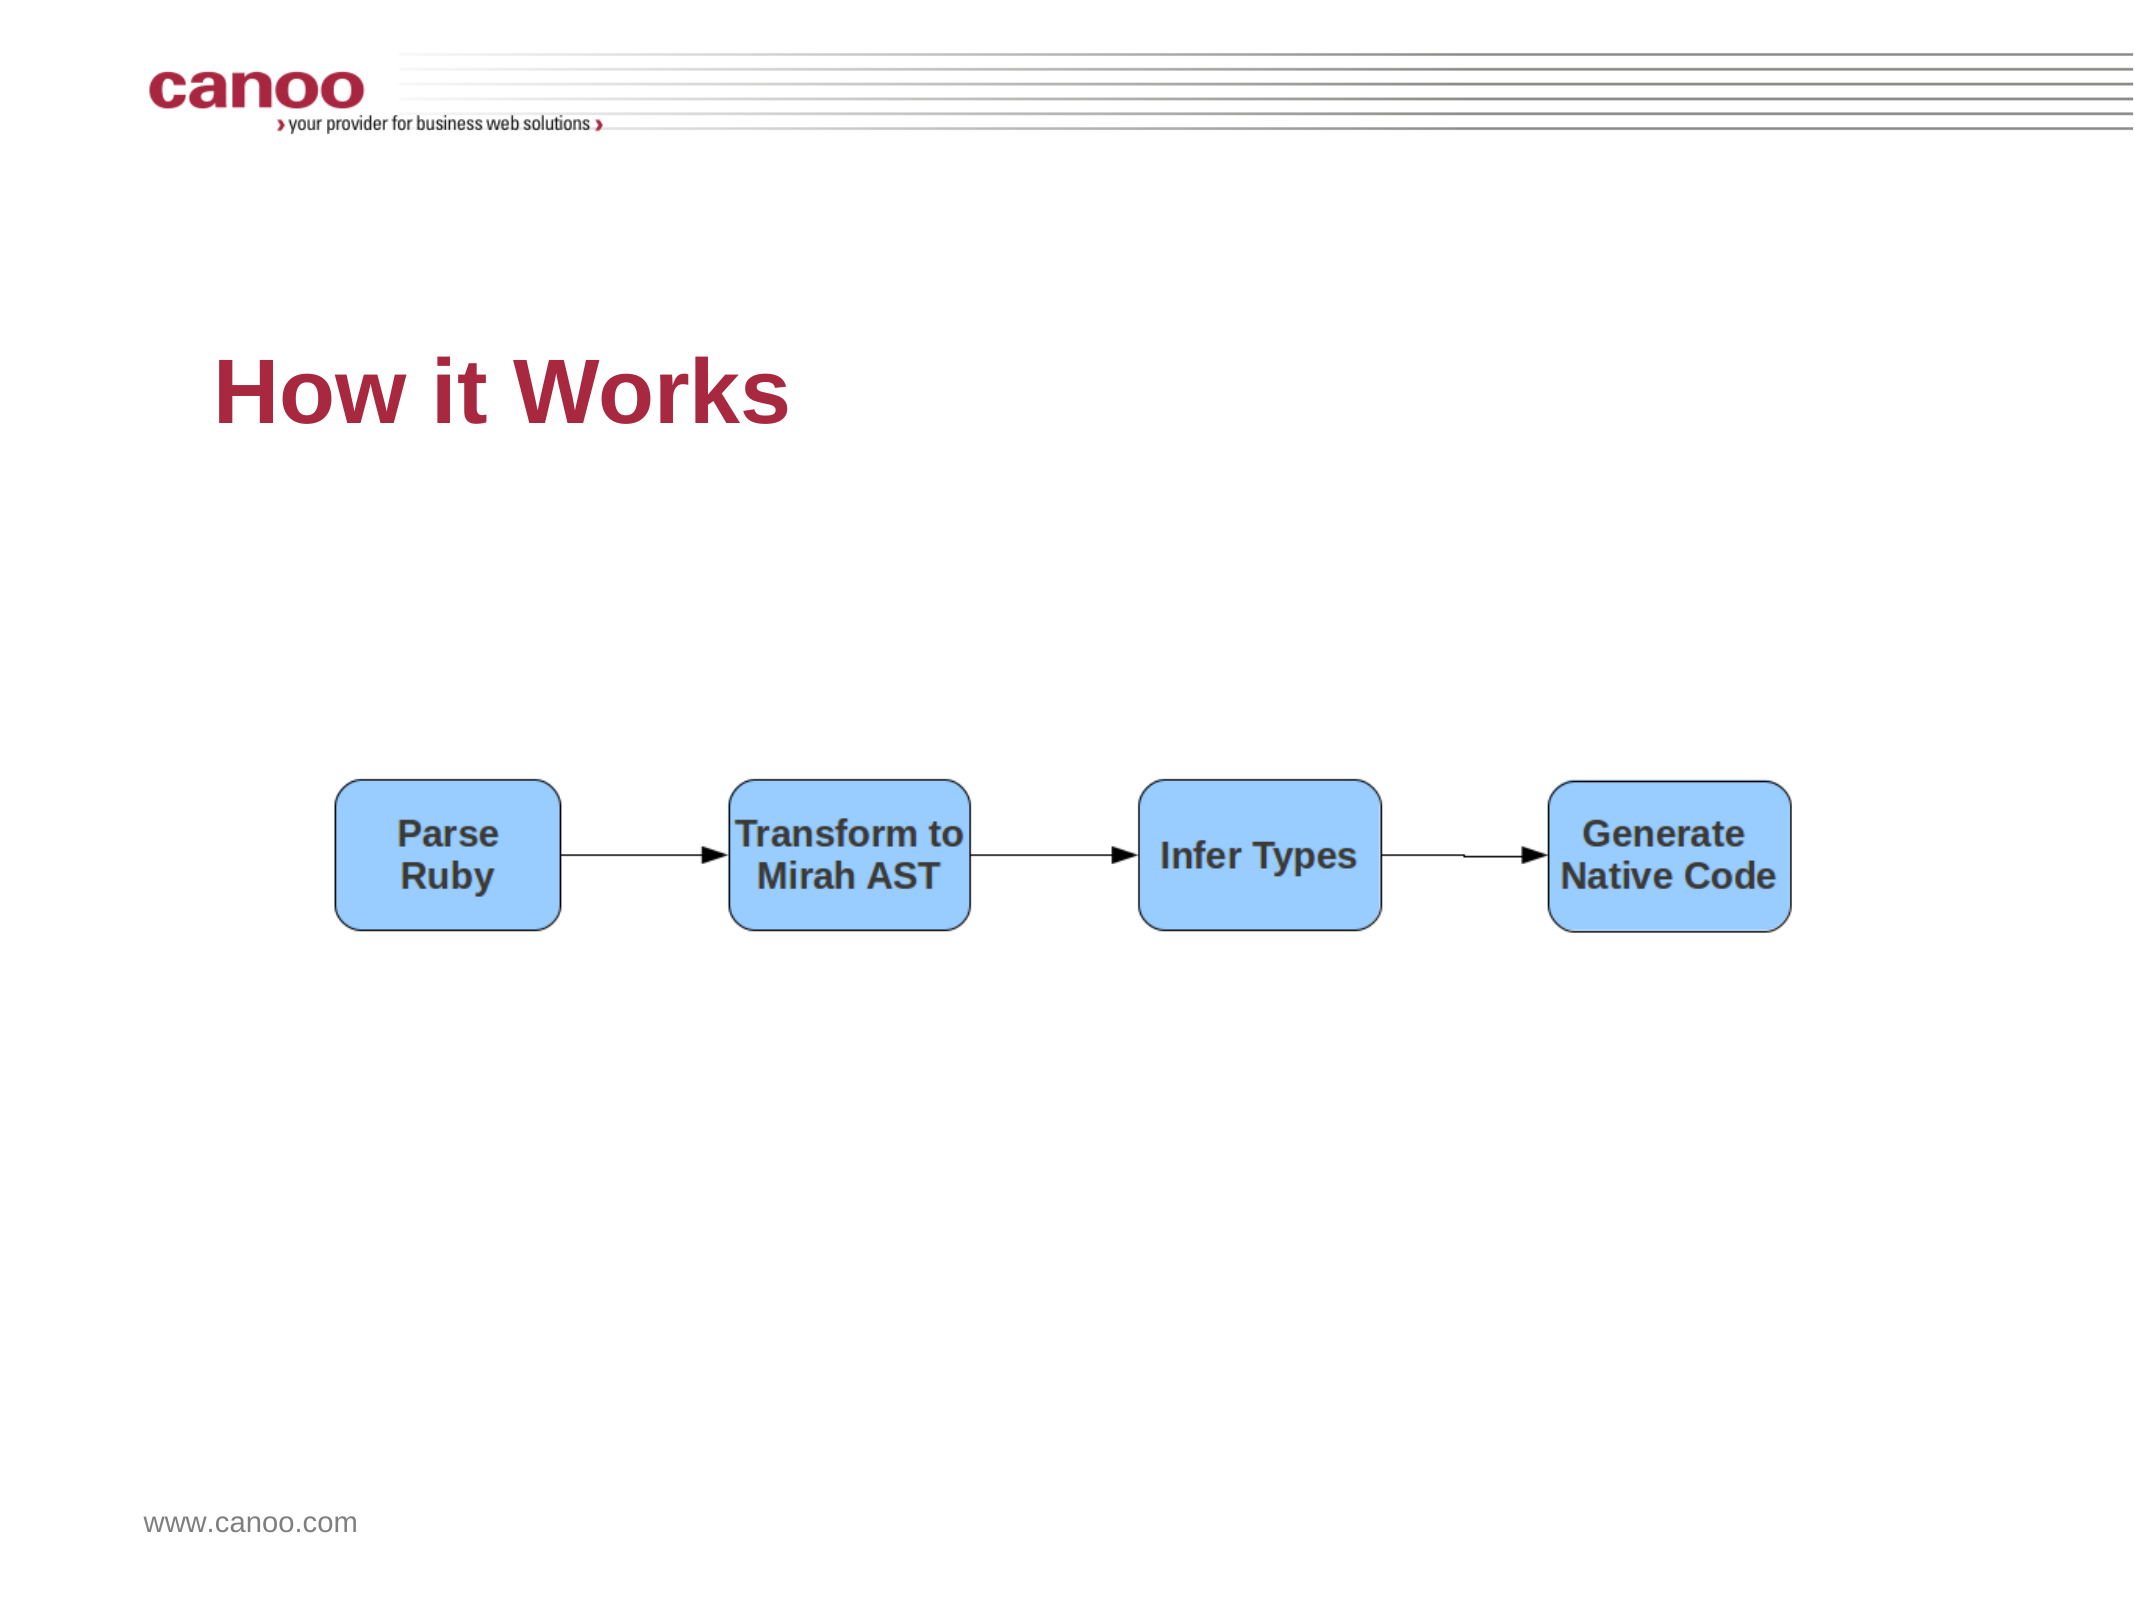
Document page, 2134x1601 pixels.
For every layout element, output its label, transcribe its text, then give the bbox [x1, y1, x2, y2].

picture [0, 21, 2134, 188]
title How it Works [204, 220, 2020, 451]
picture [252, 723, 1903, 1005]
